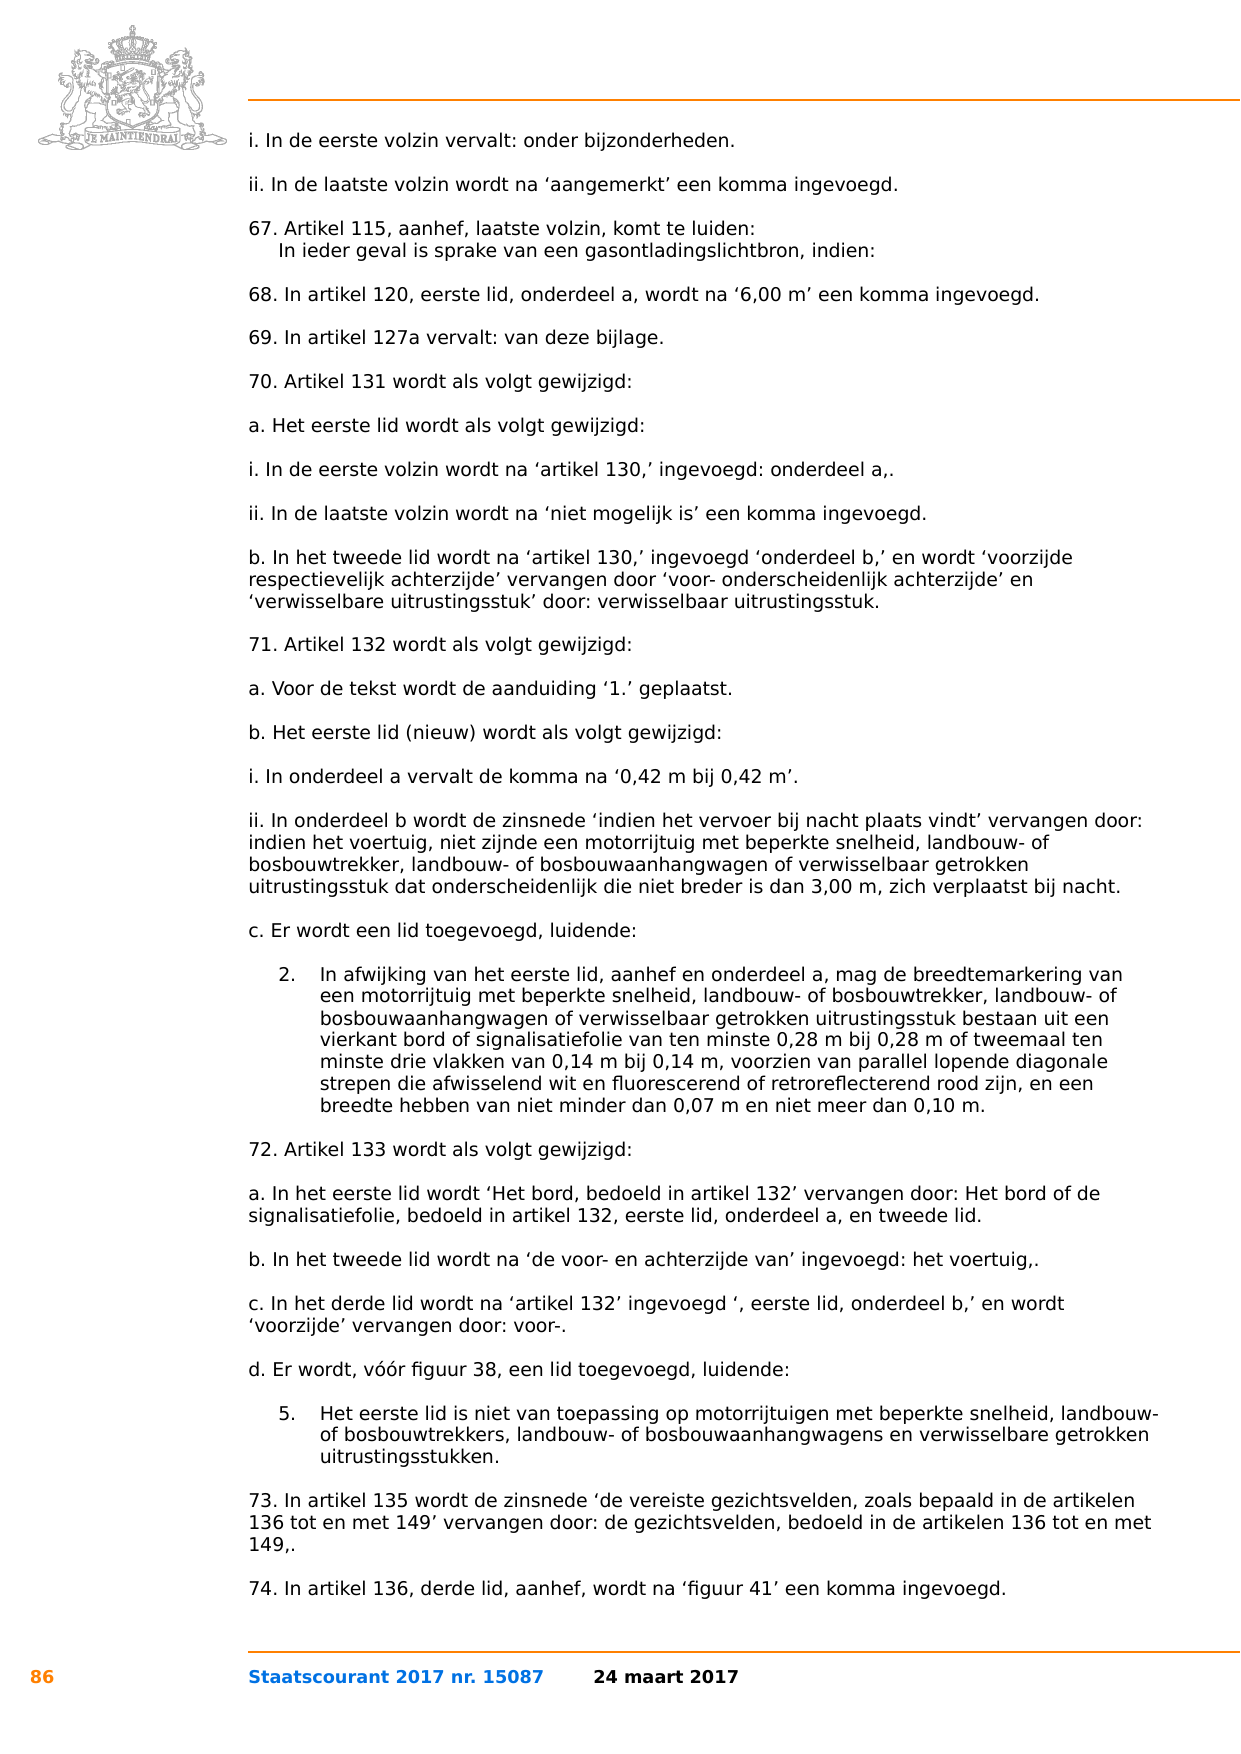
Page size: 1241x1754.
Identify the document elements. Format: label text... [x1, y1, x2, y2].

text 74. In artikel 136, derde lid, aanhef, wordt na ‘figuur 41’ een komma ingevoegd. [248, 1578, 1163, 1600]
text 71. Artikel 132 wordt als volgt gewijzigd: [248, 634, 1163, 656]
text b. Het eerste lid (nieuw) wordt als volgt gewijzigd: [248, 722, 1163, 744]
text ii. In de laatste volzin wordt na ‘aangemerkt’ een komma ingevoegd. [248, 174, 1163, 196]
text In ieder geval is sprake van een gasontladingslichtbron, indien: [278, 239, 1163, 262]
text ii. In onderdeel b wordt de zinsnede ‘indien het vervoer bij nacht plaats vindt’ vervangen door: indien het voertuig, niet zijnde een motorrijtuig met beperkte snelheid, landbouw- of bosbouwtrekker, landbouw- of bosbouwaanhangwagen of verwisselbaar getrokken uitrustingsstuk dat onderscheidenlijk die niet breder is dan 3,00 m, zich verplaatst bij nacht. [248, 810, 1163, 898]
text a. In het eerste lid wordt ‘Het bord, bedoeld in artikel 132’ vervangen door: Het bord of de signalisatiefolie, bedoeld in artikel 132, eerste lid, onderdeel a, en tweede lid. [248, 1183, 1163, 1227]
text i. In onderdeel a vervalt de komma na ‘0,42 m bij 0,42 m’. [248, 766, 1163, 788]
text b. In het tweede lid wordt na ‘de voor- en achterzijde van’ ingevoegd: het voertuig,. [248, 1249, 1163, 1271]
text i. In de eerste volzin vervalt: onder bijzonderheden. [248, 130, 1163, 152]
text 70. Artikel 131 wordt als volgt gewijzigd: [248, 371, 1163, 393]
text a. Het eerste lid wordt als volgt gewijzigd: [248, 415, 1163, 437]
text 2. In afwijking van het eerste lid, aanhef en onderdeel a, mag de breedtemarkering van een motorrijtuig met beperkte snelheid, landbouw- of bosbouwtrekker, landbouw- of bosbouwaanhangwagen of verwisselbaar getrokken uitrustingsstuk bestaan uit een vierkant bord of signalisatiefolie van ten minste 0,28 m bij 0,28 m of tweemaal ten minste drie vlakken van 0,14 m bij 0,14 m, voorzien van parallel lopende diagonale strepen die afwisselend wit en fluorescerend of retroreflecterend rood zijn, en een breedte hebben van niet minder dan 0,07 m en niet meer dan 0,10 m. [278, 963, 1163, 1117]
text c. In het derde lid wordt na ‘artikel 132’ ingevoegd ‘, eerste lid, onderdeel b,’ en wordt ‘voorzijde’ vervangen door: voor-. [248, 1293, 1163, 1337]
text c. Er wordt een lid toegevoegd, luidende: [248, 919, 1163, 942]
text d. Er wordt, vóór figuur 38, een lid toegevoegd, luidende: [248, 1358, 1163, 1381]
text 5. Het eerste lid is niet van toepassing op motorrijtuigen met beperkte snelheid, landbouw- of bosbouwtrekkers, landbouw- of bosbouwaanhangwagens en verwisselbare getrokken uitrustingsstukken. [278, 1402, 1163, 1468]
picture [38, 25, 227, 150]
text 67. Artikel 115, aanhef, laatste volzin, komt te luiden: [248, 218, 1163, 239]
text 73. In artikel 135 wordt de zinsnede ‘de vereiste gezichtsvelden, zoals bepaald in de artikelen 136 tot en met 149’ vervangen door: de gezichtsvelden, bedoeld in de artikelen 136 tot en met 149,. [248, 1490, 1163, 1556]
text a. Voor de tekst wordt de aanduiding ‘1.’ geplaatst. [248, 678, 1163, 700]
text 69. In artikel 127a vervalt: van deze bijlage. [248, 327, 1163, 349]
text b. In het tweede lid wordt na ‘artikel 130,’ ingevoegd ‘onderdeel b,’ en wordt ‘voorzijde respectievelijk achterzijde’ vervangen door ‘voor- onderscheidenlijk achterzijde’ en ‘verwisselbare uitrustingsstuk’ door: verwisselbaar uitrustingsstuk. [248, 547, 1163, 612]
text i. In de eerste volzin wordt na ‘artikel 130,’ ingevoegd: onderdeel a,. [248, 459, 1163, 481]
text 68. In artikel 120, eerste lid, onderdeel a, wordt na ‘6,00 m’ een komma ingevoegd. [248, 283, 1163, 305]
text 72. Artikel 133 wordt als volgt gewijzigd: [248, 1139, 1163, 1161]
text ii. In de laatste volzin wordt na ‘niet mogelijk is’ een komma ingevoegd. [248, 503, 1163, 525]
